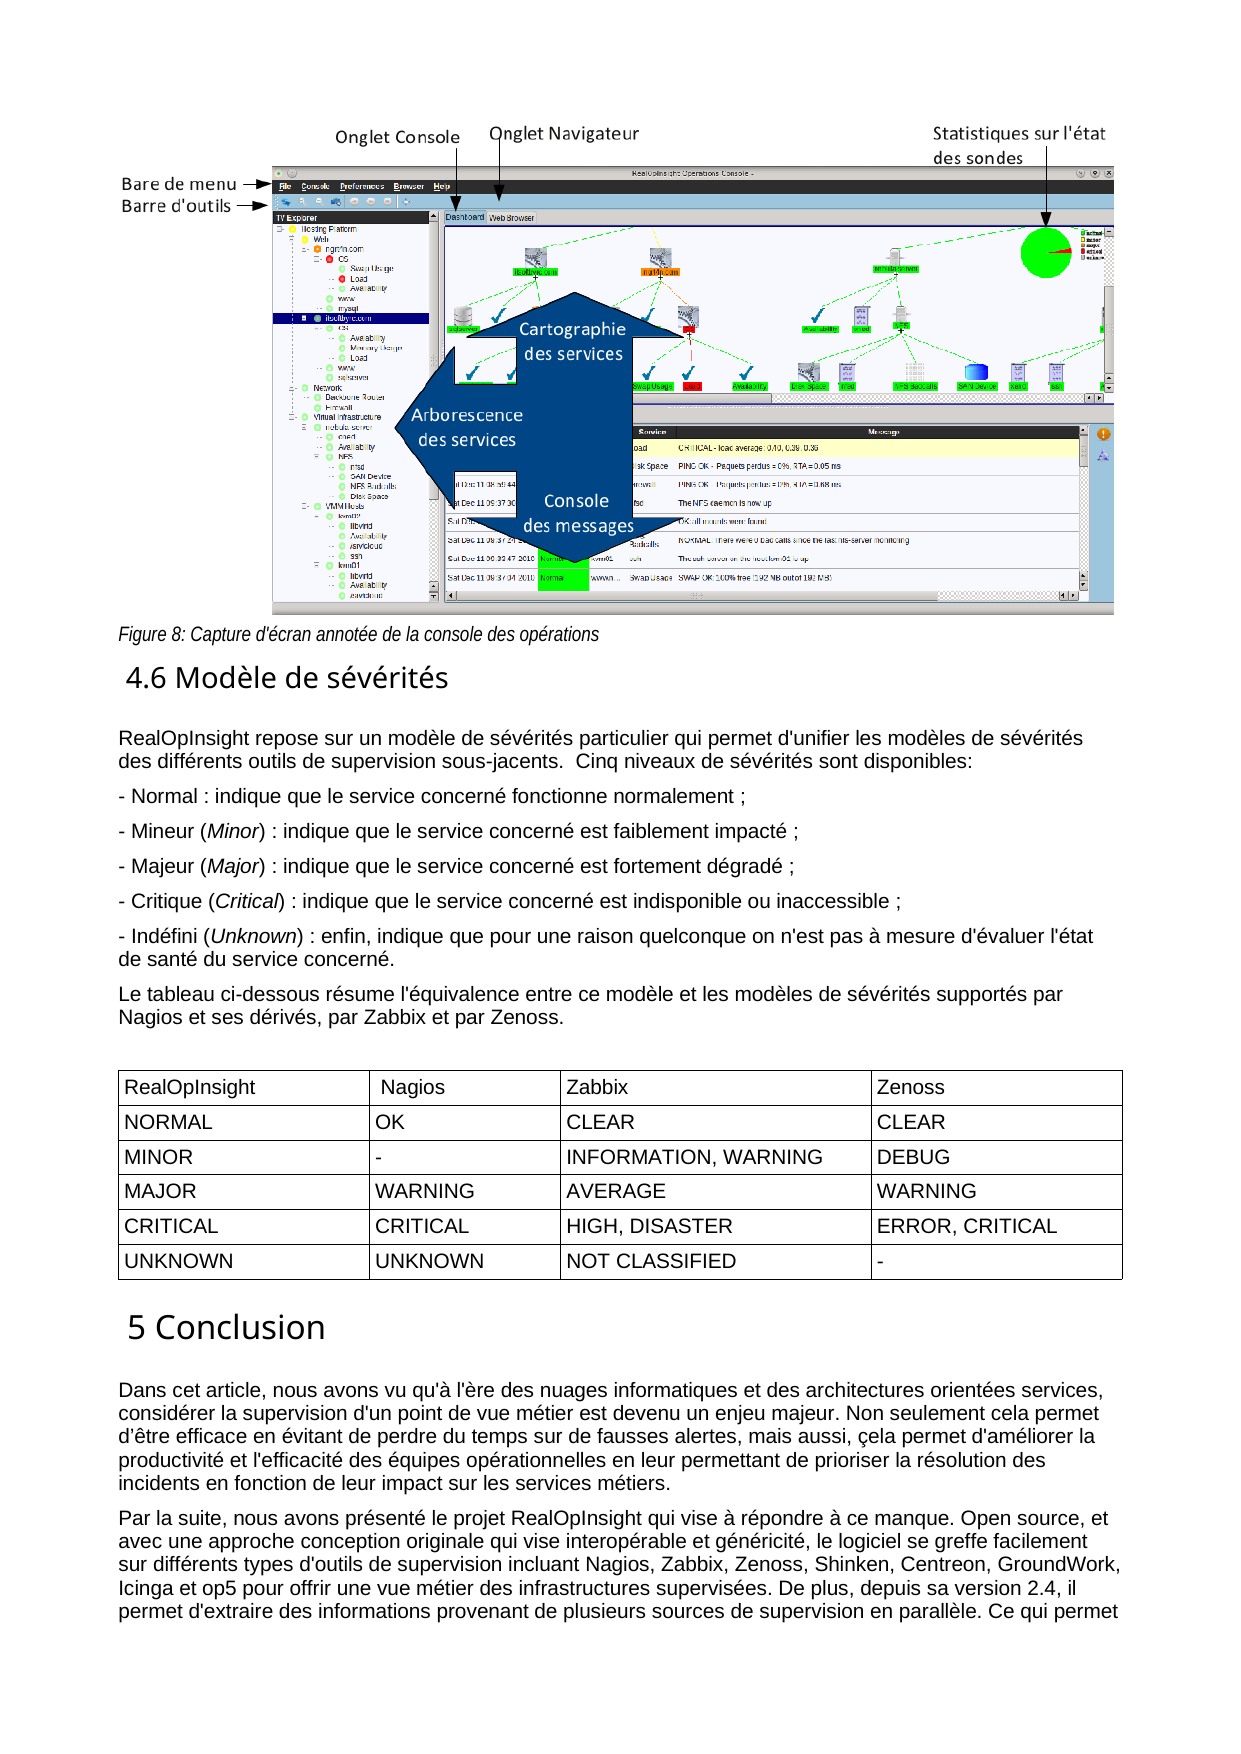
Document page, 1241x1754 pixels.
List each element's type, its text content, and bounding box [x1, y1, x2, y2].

table_cell INFORMATION, WARNING [561, 1141, 871, 1174]
table_cell UNKNOWN [370, 1245, 560, 1279]
text - Indéfini (Unknown) : enfin, indique que pour une raison quelconque on n'est pas à mesure d'évaluer l'état de santé du service concerné. [118, 924, 1122, 971]
text Dans cet article, nous avons vu qu'à l'ère des nuages informatiques et des architectures orientées services, considérer la supervision d'un point de vue métier est devenu un enjeu majeur. Non seulement cela permet d’être efficace en évitant de perdre du temps sur de fausses alertes, mais aussi, çela permet d'améliorer la productivité et l'efficacité des équipes opérationnelles en leur permettant de prioriser la résolution des incidents en fonction de leur impact sur les services métiers. [118, 1378, 1122, 1495]
table_cell CRITICAL [119, 1210, 369, 1244]
table_cell UNKNOWN [119, 1245, 369, 1279]
table_cell MINOR [119, 1141, 369, 1174]
table_header RealOpInsight [119, 1071, 369, 1105]
text Figure 8: Capture d'écran annotée de la console des opérations [118, 623, 1122, 646]
picture [118, 118, 1122, 623]
table_cell CLEAR [561, 1106, 871, 1140]
text Le tableau ci-dessous résume l'équivalence entre ce modèle et les modèles de sévérités supportés par Nagios et ses dérivés, par Zabbix et par Zenoss. [118, 983, 1122, 1029]
table_cell - [872, 1245, 1122, 1279]
table_cell DEBUG [872, 1141, 1122, 1174]
table_cell WARNING [370, 1175, 560, 1209]
table_cell WARNING [872, 1175, 1122, 1209]
subtitle Conclusion [118, 1304, 1122, 1349]
text - Critique (Critical) : indique que le service concerné est indisponible ou inaccessible ; [118, 889, 1122, 913]
text RealOpInsight repose sur un modèle de sévérités particulier qui permet d'unifier les modèles de sévérités des différents outils de supervision sous-jacents. Cinq niveaux de sévérités sont disponibles: [118, 726, 1122, 773]
table_cell MAJOR [119, 1175, 369, 1209]
table_cell OK [370, 1106, 560, 1140]
text - Majeur (Major) : indique que le service concerné est fortement dégradé ; [118, 854, 1122, 878]
table_header Zabbix [561, 1071, 871, 1105]
text Par la suite, nous avons présenté le projet RealOpInsight qui vise à répondre à ce manque. Open source, et avec une approche conception originale qui vise interopérable et généricité, le logiciel se greffe facilement sur différents types d'outils de supervision incluant Nagios, Zabbix, Zenoss, Shinken, Centreon, GroundWork, Icinga et op5 pour offrir une vue métier des infrastructures supervisées. De plus, depuis sa version 2.4, il permet d'extraire des informations provenant de plusieurs sources de supervision en parallèle. Ce qui permet [118, 1506, 1122, 1623]
text - Mineur (Minor) : indique que le service concerné est faiblement impacté ; [118, 819, 1122, 843]
table_cell HIGH, DISASTER [561, 1210, 871, 1244]
table_header Zenoss [872, 1071, 1122, 1105]
table_cell NORMAL [119, 1106, 369, 1140]
text - Normal : indique que le service concerné fonctionne normalement ; [118, 784, 1122, 808]
table_cell - [370, 1141, 560, 1174]
table_cell CRITICAL [370, 1210, 560, 1244]
table_cell AVERAGE [561, 1175, 871, 1209]
table_cell CLEAR [872, 1106, 1122, 1140]
table_cell NOT CLASSIFIED [561, 1245, 871, 1279]
table_header Nagios [370, 1071, 560, 1105]
subtitle Modèle de sévérités [118, 657, 1122, 697]
table_cell ERROR, CRITICAL [872, 1210, 1122, 1244]
